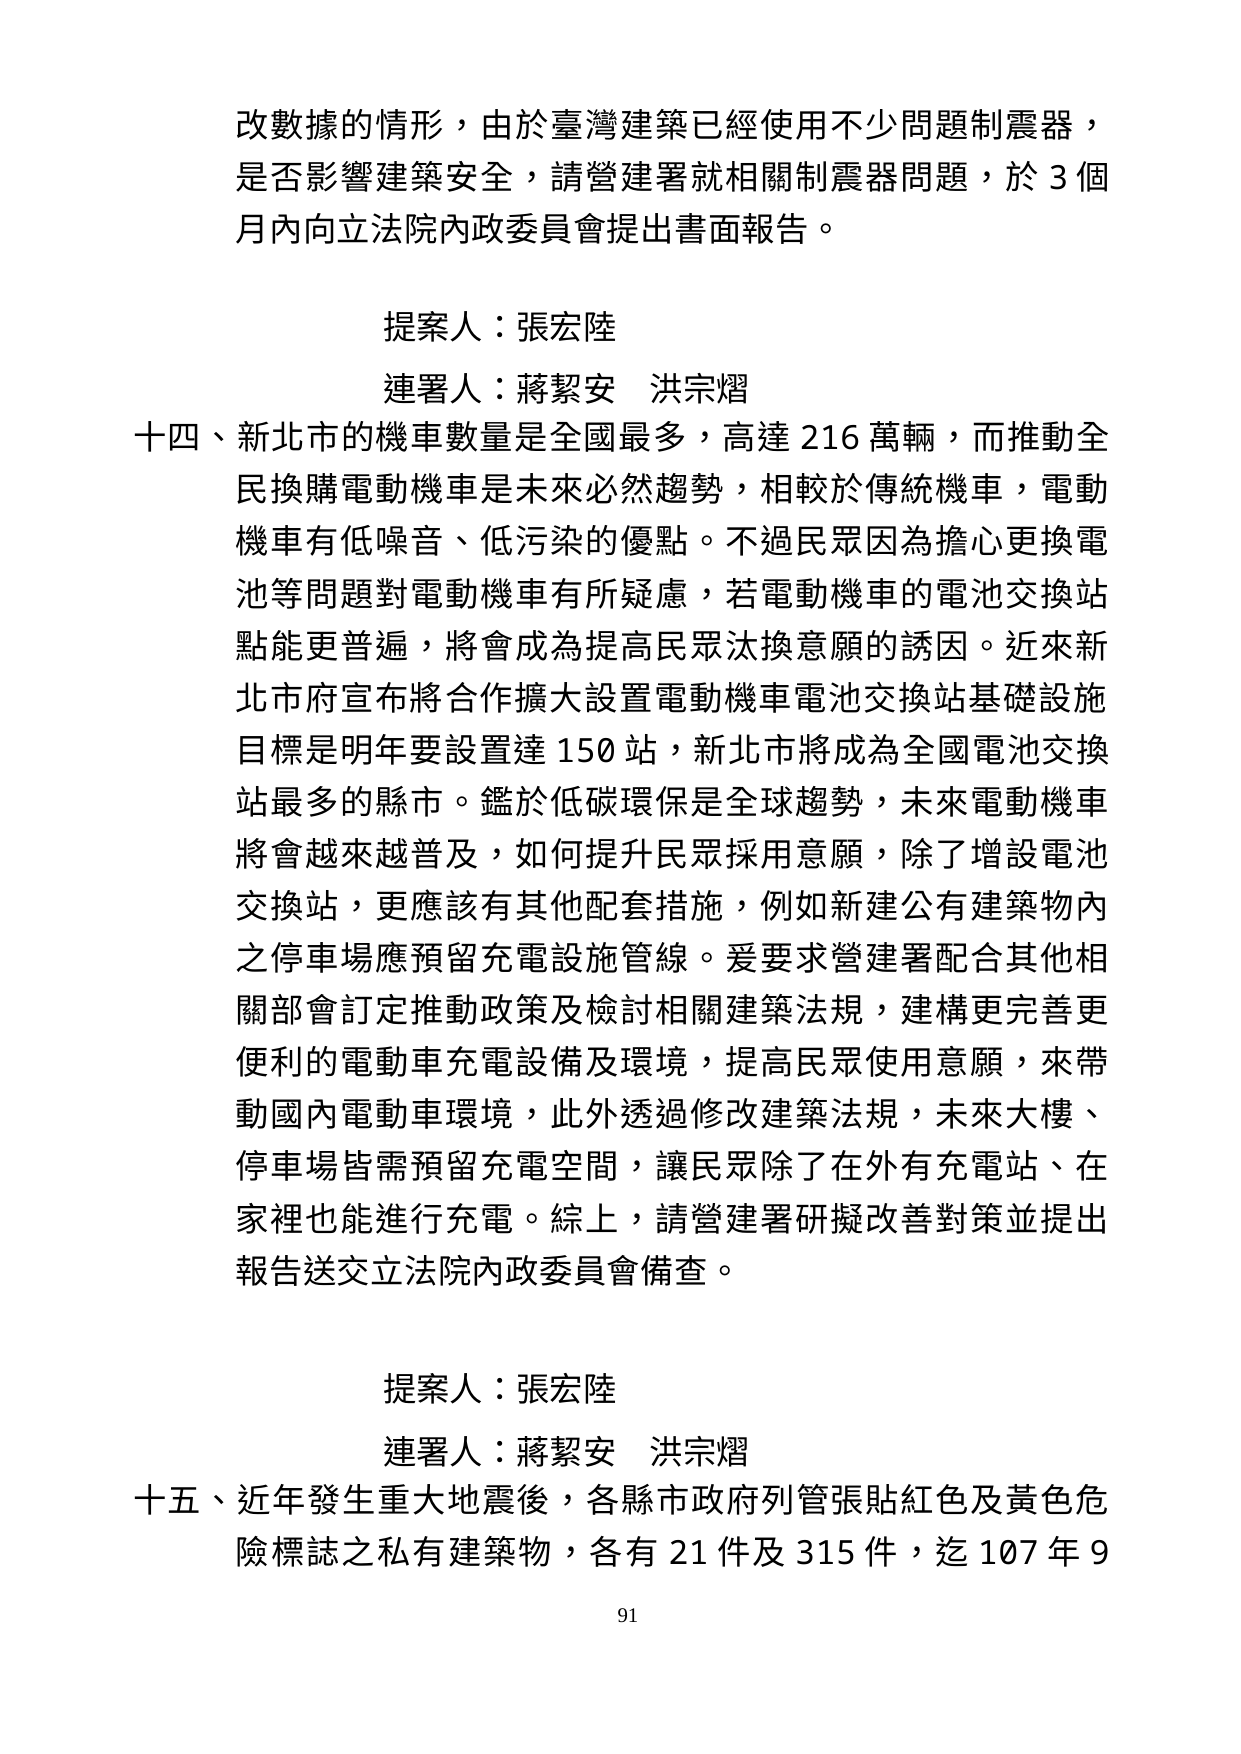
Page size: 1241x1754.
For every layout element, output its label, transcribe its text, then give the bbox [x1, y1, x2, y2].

text 提案人：張宏陸 [383, 283, 1127, 346]
text 連署人：蔣絜安 洪宗熠 [383, 346, 1127, 408]
text 改數據的情形，由於臺灣建築已經使用不少問題制震器，是否影響建築安全，請營建署就相關制震器問題，於3個月內向立法院內政委員會提出書面報告。 [133, 96, 1110, 252]
text 十五、近年發生重大地震後，各縣市政府列管張貼紅色及黃色危險標誌之私有建築物，各有21件及315件，迄107年9 [133, 1471, 1110, 1575]
text 連署人：蔣絜安 洪宗熠 [383, 1408, 1127, 1471]
text 提案人：張宏陸 [383, 1346, 1127, 1408]
text 十四、新北市的機車數量是全國最多，高達216萬輛，而推動全民換購電動機車是未來必然趨勢，相較於傳統機車，電動機車有低噪音、低污染的優點。不過民眾因為擔心更換電池等問題對電動機車有所疑慮，若電動機車的電池交換站點能更普遍，將會成為提高民眾汰換意願的誘因。近來新北市府宣布將合作擴大設置電動機車電池交換站基礎設施，目標是明年要設置達150站，新北市將成為全國電池交換站最多的縣市。鑑於低碳環保是全球趨勢，未來電動機車將會越來越普及，如何提升民眾採用意願，除了增設電池交換站，更應該有其他配套措施，例如新建公有建築物內之停車場應預留充電設施管線。爰要求營建署配合其他相關部會訂定推動政策及檢討相關建築法規，建構更完善更便利的電動車充電設備及環境，提高民眾使用意願，來帶動國內電動車環境，此外透過修改建築法規，未來大樓、停車場皆需預留充電空間，讓民眾除了在外有充電站、在家裡也能進行充電。綜上，請營建署研擬改善對策並提出報告送交立法院內政委員會備查。 [133, 408, 1110, 1293]
